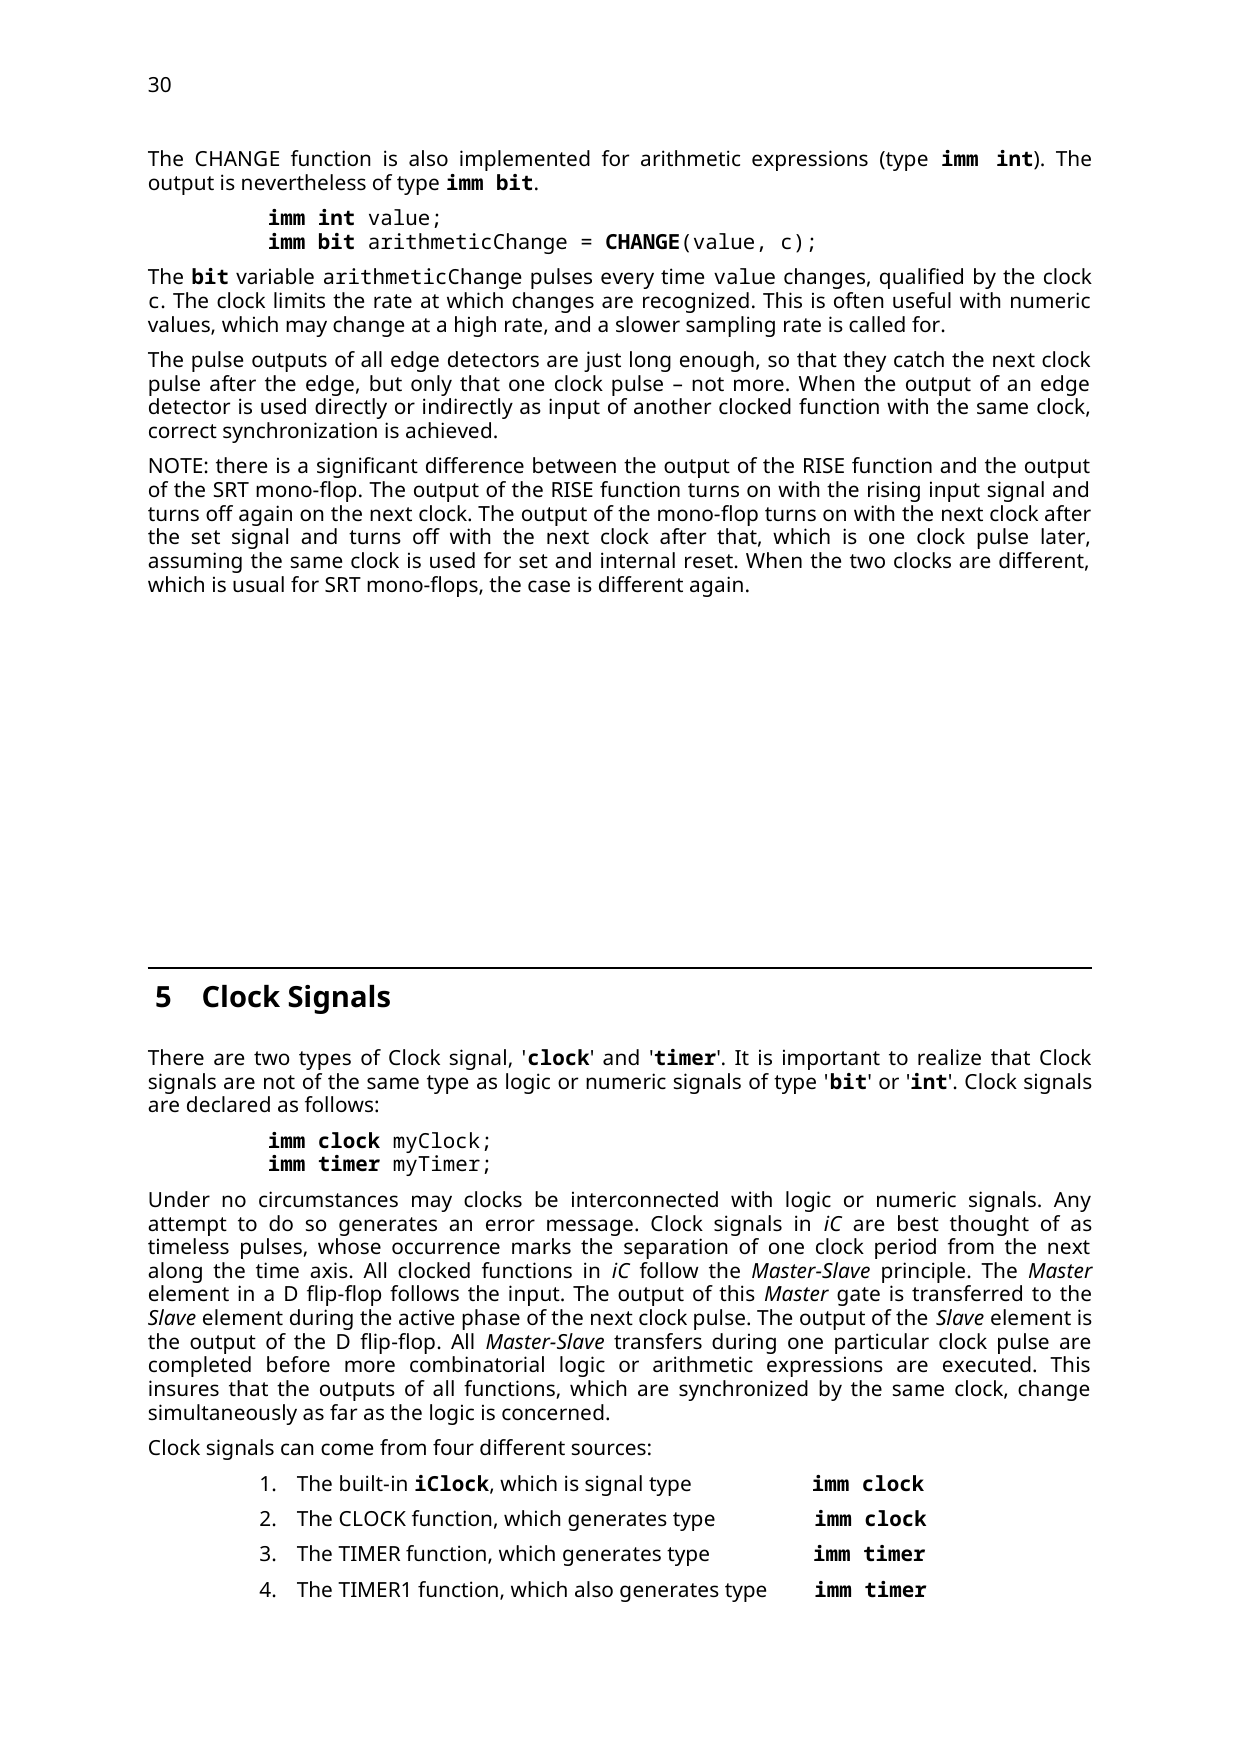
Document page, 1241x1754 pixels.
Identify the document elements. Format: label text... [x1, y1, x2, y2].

subtitle Clock Signals [148, 969, 1092, 1023]
text There are two types of Clock signal, 'clock' and 'timer'. It is important to realize that Clock signals are not of the same type as logic or numeric signals of type 'bit' or 'int'. Clock signals are declared as follows: [148, 1047, 1092, 1118]
text The pulse outputs of all edge detectors are just long enough, so that they catch the next clock pulse after the edge, but only that one clock pulse – not more. When the output of an edge detector is used directly or indirectly as input of another clocked function with the same clock, correct synchronization is achieved. [148, 348, 1092, 443]
list The built-in iClock, which is signal type imm clock [259, 1472, 1092, 1496]
text imm clock myClock; imm timer myTimer; [268, 1129, 1092, 1177]
text imm int value; imm bit arithmeticChange = CHANGE(value, c); [268, 207, 1092, 254]
text The bit variable arithmeticChange pulses every time value changes, qualified by the clock c. The clock limits the rate at which changes are recognized. This is often useful with numeric values, which may change at a high rate, and a slower sampling rate is called for. [148, 266, 1092, 337]
text NOTE: there is a significant difference between the output of the RISE function and the output of the SRT mono-flop. The output of the RISE function turns on with the rising input signal and turns off again on the next clock. The output of the mono-flop turns on with the next clock after the set signal and turns off with the next clock after that, which is one clock pulse later, assuming the same clock is used for set and internal reset. When the two clocks are different, which is usual for SRT mono-flops, the case is different again. [148, 455, 1092, 597]
text Under no circumstances may clocks be interconnected with logic or numeric signals. Any attempt to do so generates an error message. Clock signals in iC are best thought of as timeless pulses, whose occurrence marks the separation of one clock period from the next along the time axis. All clocked functions in iC follow the Master-Slave principle. The Master element in a D flip-flop follows the input. The output of this Master gate is transferred to the Slave element during the active phase of the next clock pulse. The output of the Slave element is the output of the D flip-flop. All Master-Slave transfers during one particular clock pulse are completed before more combinatorial logic or arithmetic expressions are executed. This insures that the outputs of all functions, which are synchronized by the same clock, change simultaneously as far as the logic is concerned. [148, 1188, 1092, 1425]
list The TIMER1 function, which also generates type imm timer [259, 1578, 1092, 1602]
text The CHANGE function is also implemented for arithmetic expressions (type imm int). The output is nevertheless of type imm bit. [148, 148, 1092, 195]
list The TIMER function, which generates type imm timer [259, 1543, 1092, 1567]
text Clock signals can come from four different sources: [148, 1437, 1092, 1460]
list The CLOCK function, which generates type imm clock [259, 1507, 1092, 1531]
